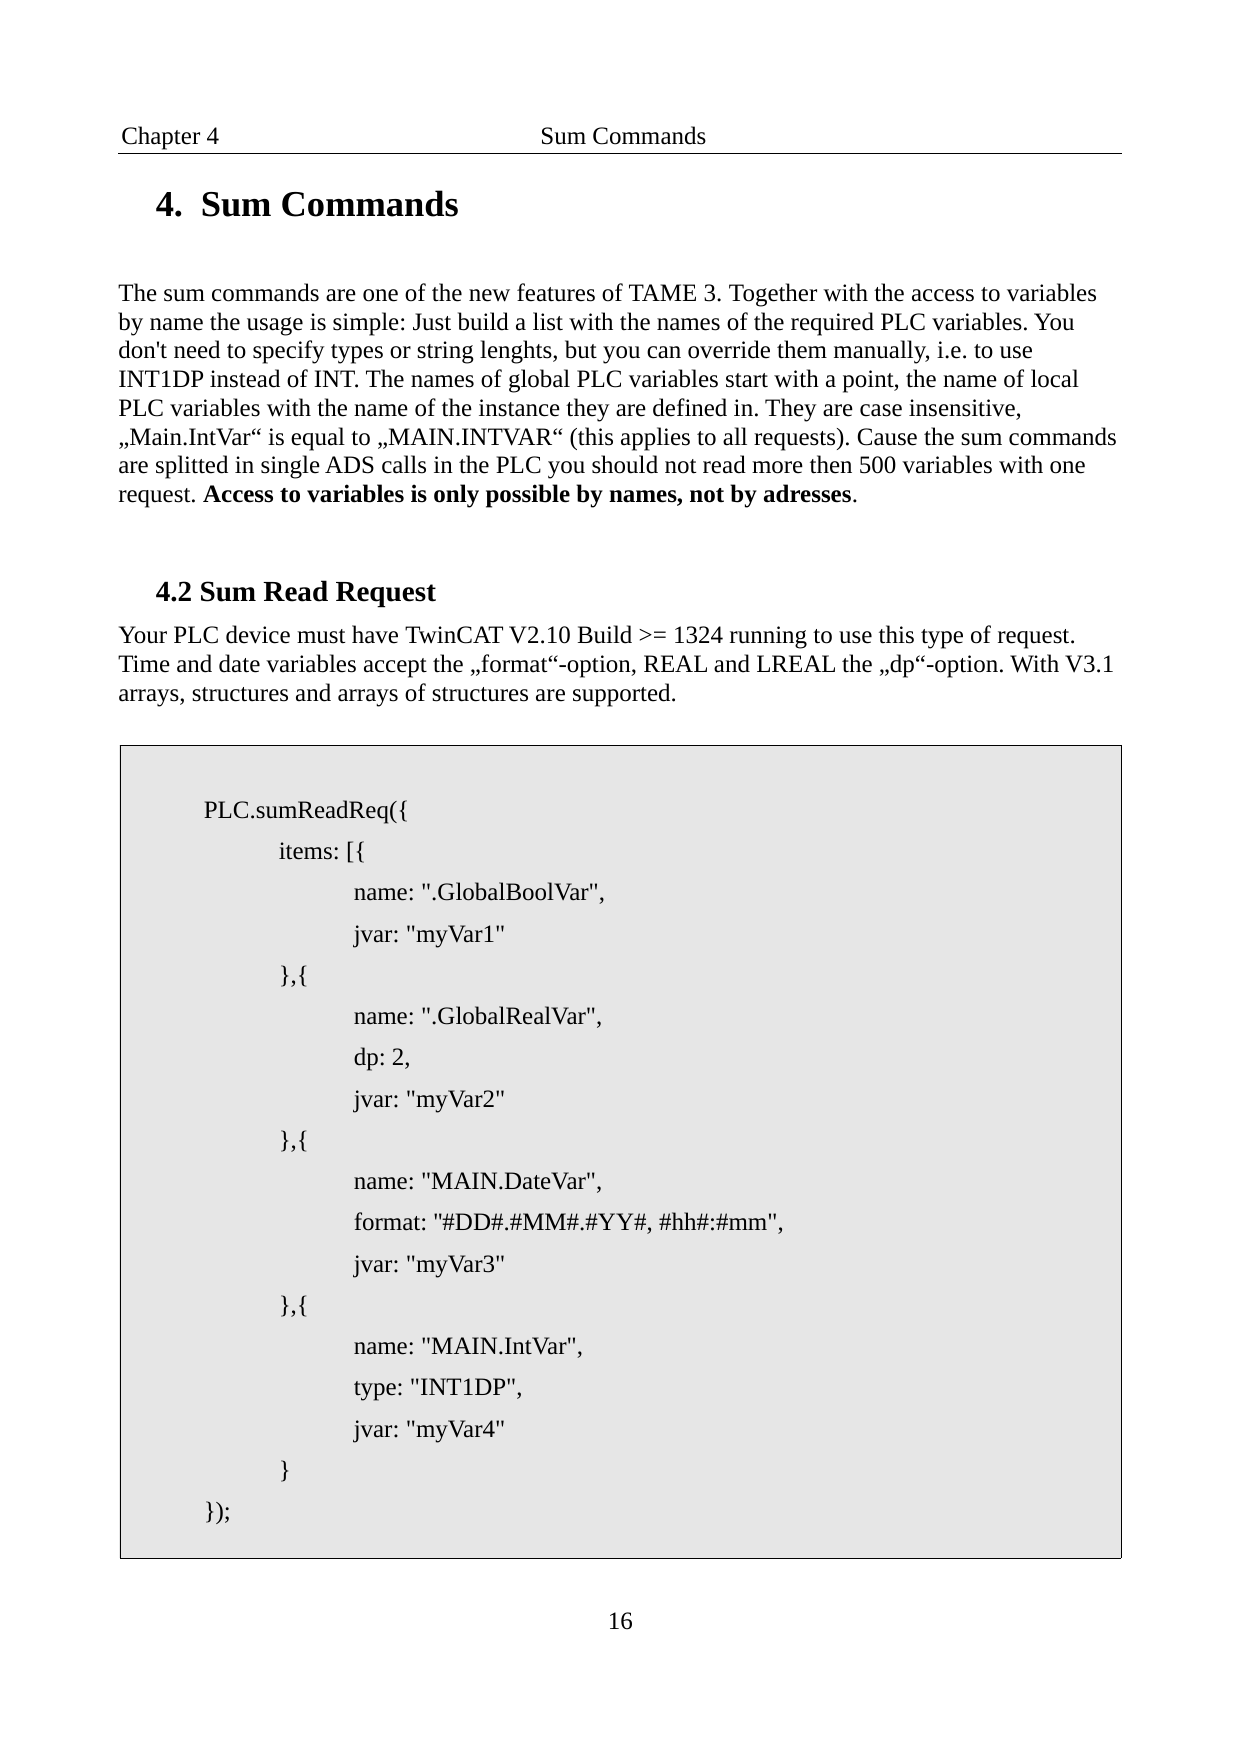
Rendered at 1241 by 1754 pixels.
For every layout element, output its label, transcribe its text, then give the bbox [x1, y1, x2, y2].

text jvar: "myVar2" [128, 1084, 1112, 1112]
text PLC.sumReadReq({ [128, 795, 1112, 824]
text } [128, 1455, 1112, 1484]
text },{ [128, 1125, 1112, 1154]
text format: ''#DD#.#MM#.#YY#, #hh#:#mm", [128, 1207, 1112, 1236]
text jvar: "myVar3" [128, 1249, 1112, 1277]
text name: "MAIN.IntVar", [128, 1331, 1112, 1360]
text name: ".GlobalBoolVar", [128, 877, 1112, 906]
text dp: 2, [128, 1042, 1112, 1071]
text name: ".GlobalRealVar", [128, 1001, 1112, 1030]
text items: [{ [128, 836, 1112, 865]
subtitle Sum Commands [156, 182, 1122, 224]
text jvar: "myVar4" [128, 1414, 1112, 1442]
text jvar: "myVar1" [128, 919, 1112, 947]
text name: "MAIN.DateVar", [128, 1166, 1112, 1195]
text },{ [128, 1290, 1112, 1319]
text The sum commands are one of the new features of TAME 3. Together with the access to variables by name the usage is simple: Just build a list with the names of the required PLC variables. You don't need to specify types or string lenghts, but you can override them manually, i.e. to use INT1DP instead of INT. The names of global PLC variables start with a point, the name of local PLC variables with the name of the instance they are defined in. They are case insensitive, „Main.IntVar“ is equal to „MAIN.INTVAR“ (this applies to all requests). Cause the sum commands are splitted in single ADS calls in the PLC you should not read more then 500 variables with one request. Access to variables is only possible by names, not by adresses. [118, 278, 1122, 508]
text }); [128, 1496, 1112, 1525]
text },{ [128, 960, 1112, 989]
subtitle 4.2 Sum Read Request [156, 574, 1122, 608]
text Your PLC device must have TwinCAT V2.10 Build >= 1324 running to use this type of request. Time and date variables accept the „format“-option, REAL and LREAL the „dp“-option. With V3.1 arrays, structures and arrays of structures are supported. [118, 620, 1122, 706]
text type: "INT1DP", [128, 1372, 1112, 1401]
